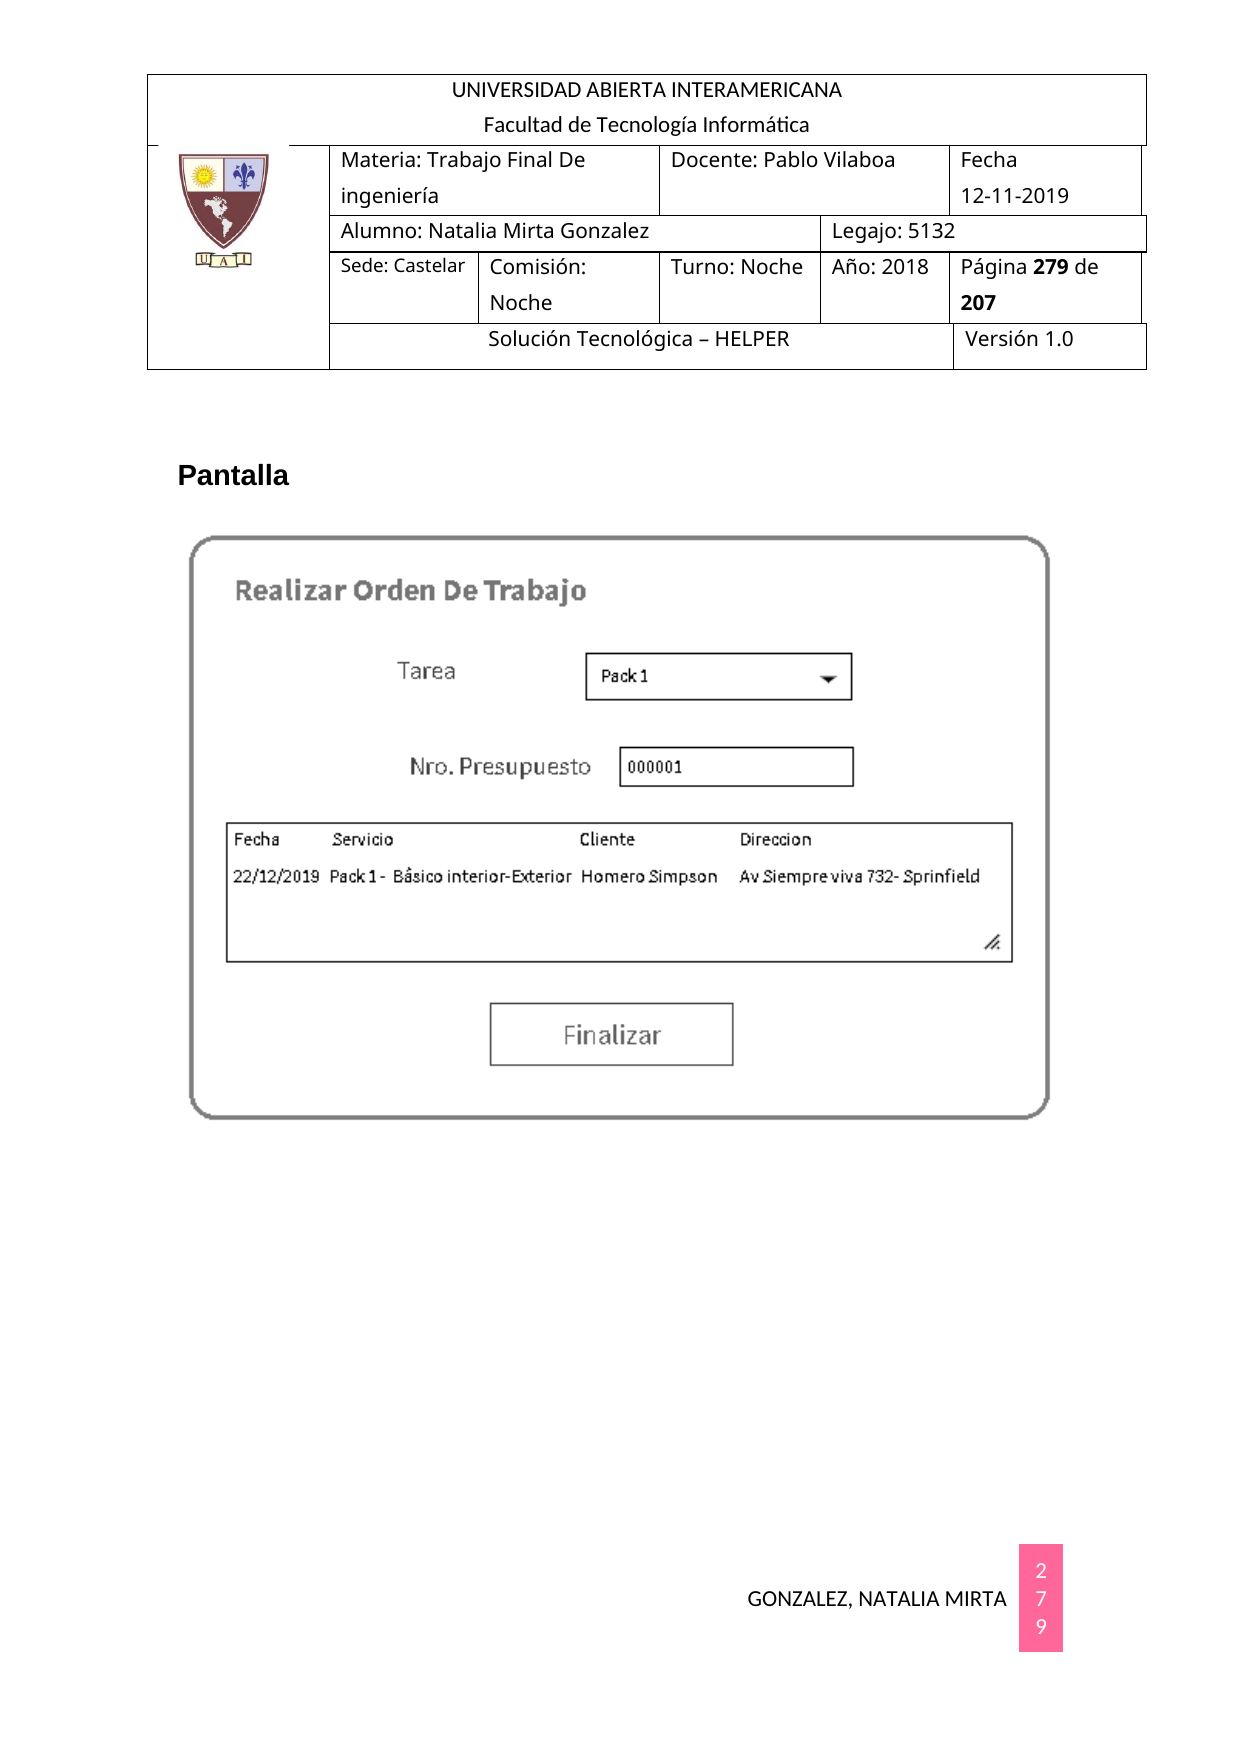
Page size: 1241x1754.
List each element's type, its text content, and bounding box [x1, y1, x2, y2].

text Pantalla [177, 458, 1063, 492]
